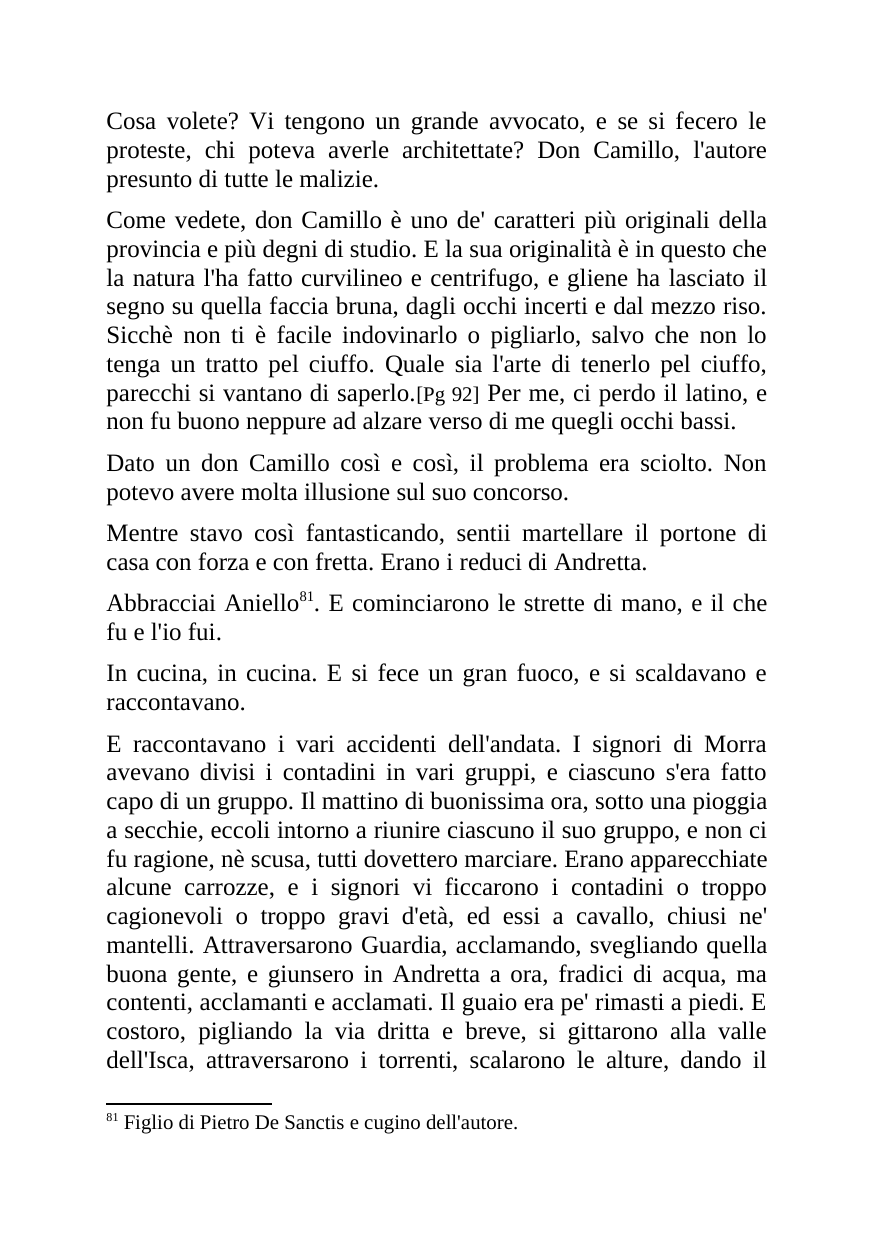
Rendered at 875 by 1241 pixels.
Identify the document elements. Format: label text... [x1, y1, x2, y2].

text Mentre stavo così fantasticando, sentii martellare il portone di casa con forza e con fretta. Erano i reduci di Andretta. [106, 518, 768, 576]
text Cosa volete? Vi tengono un grande avvocato, e se si fecero le proteste, chi poteva averle architettate? Don Camillo, l'autore presunto di tutte le malizie. [106, 106, 768, 192]
text Figlio di Pietro De Sanctis e cugino dell'autore. [106, 1110, 768, 1134]
text In cucina, in cucina. E si fece un gran fuoco, e si scaldavano e raccontavano. [106, 658, 768, 716]
text Dato un don Camillo così e così, il problema era sciolto. Non potevo avere molta illusione sul suo concorso. [106, 448, 768, 505]
text E raccontavano i vari accidenti dell'andata. I signori di Morra avevano divisi i contadini in vari gruppi, e ciascuno s'era fatto capo di un gruppo. Il mattino di buonissima ora, sotto una pioggia a secchie, eccoli intorno a riunire ciascuno il suo gruppo, e non ci fu ragione, nè scusa, tutti dovettero marciare. Erano apparecchiate alcune carrozze, e i signori vi ficcarono i contadini o troppo cagionevoli o troppo gravi d'età, ed essi a cavallo, chiusi ne' mantelli. Attraversarono Guardia, acclamando, svegliando quella buona gente, e giunsero in Andretta a ora, fradici di acqua, ma contenti, acclamanti e acclamati. Il guaio era pe' rimasti a piedi. E costoro, pigliando la via dritta e breve, si gittarono alla valle dell'Isca, attraversarono i torrenti, scalarono le alture, dando il [106, 729, 768, 1074]
text Come vedete, don Camillo è uno de' caratteri più originali della provincia e più degni di studio. E la sua originalità è in questo che la natura l'ha fatto curvilineo e centrifugo, e gliene ha lasciato il segno su quella faccia bruna, dagli occhi incerti e dal mezzo riso. Sicchè non ti è facile indovinarlo o pigliarlo, salvo che non lo tenga un tratto pel ciuffo. Quale sia l'arte di tenerlo pel ciuffo, parecchi si vantano di saperlo.[Pg 92] Per me, ci perdo il latino, e non fu buono neppure ad alzare verso di me quegli occhi bassi. [106, 205, 768, 435]
text Abbracciai Aniello. E cominciarono le strette di mano, e il che fu e l'io fui. [106, 588, 768, 646]
